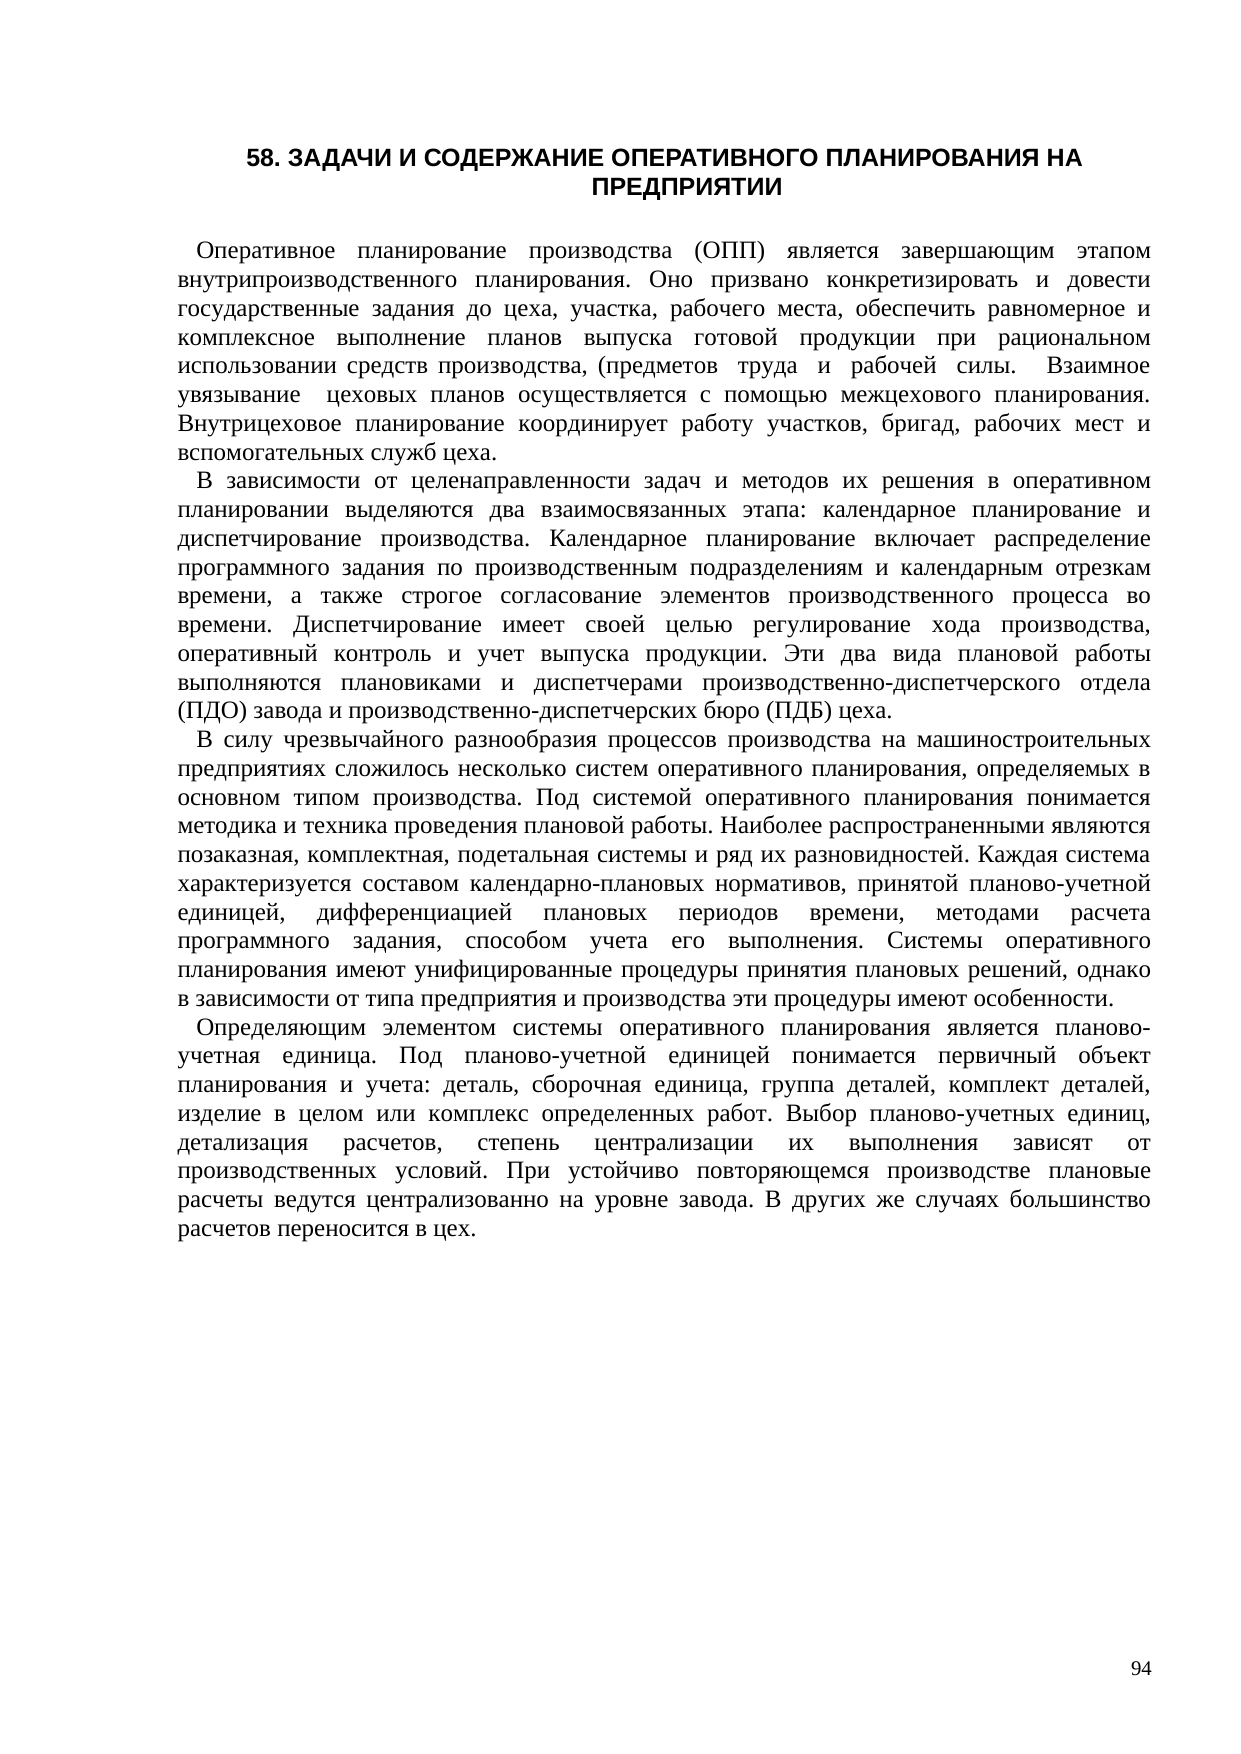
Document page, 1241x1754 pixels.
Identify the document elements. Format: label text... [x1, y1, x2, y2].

text В зависимости от целенаправленности задач и методов их решения в оперативном планировании выделяются два взаимосвязанных этапа: календарное планирование и диспетчирование производства. Календарное планирование включает распределение программного задания по производственным подразделениям и календарным отрезкам времени, а также строгое согласование элементов производственного процесса во времени. Диспетчирование имеет своей целью регулирование хода производства, оперативный контроль и учет выпуска продукции. Эти два вида плановой работы выполняются плановиками и диспетчерами производственно-диспетчерского отдела (ПДО) завода и производственно-диспетчерских бюро (ПДБ) цеха. [177, 466, 1152, 724]
text Оперативное планирование производства (ОПП) является завершающим этапом внутрипроизводственного планирования. Оно призвано конкретизировать и довести государственные задания до цеха, участка, рабочего места, обеспечить равномерное и комплексное выполнение планов выпуска готовой продукции при рациональном использовании средств производства, (предметов труда и рабочей силы. Взаимное увязывание цеховых планов осуществляется с помощью межцехового планирования. Внутрицеховое планирование координирует работу участков, бригад, рабочих мест и вспомогательных служб цеха. [177, 236, 1152, 466]
subtitle 58. ЗАДАЧИ И СОДЕРЖАНИЕ ОПЕРАТИВНОГО ПЛАНИРОВАНИЯ НА ПРЕДПРИЯТИИ [177, 143, 1152, 201]
text Определяющим элементом системы оперативного планирования является планово-учетная единица. Под планово-учетной единицей понимается первичный объект планирования и учета: деталь, сборочная единица, группа деталей, комплект деталей, изделие в целом или комплекс определенных работ. Выбор планово-учетных единиц, детализация расчетов, степень централизации их выполнения зависят от производственных условий. При устойчиво повторяющемся производстве плановые расчеты ведутся централизованно на уровне завода. В других же случаях большинство расчетов переносится в цех. [177, 1012, 1152, 1242]
text В силу чрезвычайного разнообразия процессов производства на машиностроительных предприятиях сложилось несколько систем оперативного планирования, определяемых в основном типом производства. Под системой оперативного планирования понимается методика и техника проведения плановой работы. Наиболее распространенными являются позаказная, комплектная, подетальная системы и ряд их разновидностей. Каждая система характеризуется составом календарно-плановых нормативов, принятой планово-учетной единицей, дифференциацией плановых периодов времени, методами расчета программного задания, способом учета его выполнения. Системы оперативного планирования имеют унифицированные процедуры принятия плановых решений, однако в зависимости от типа предприятия и производства эти процедуры имеют особенности. [177, 724, 1152, 1012]
